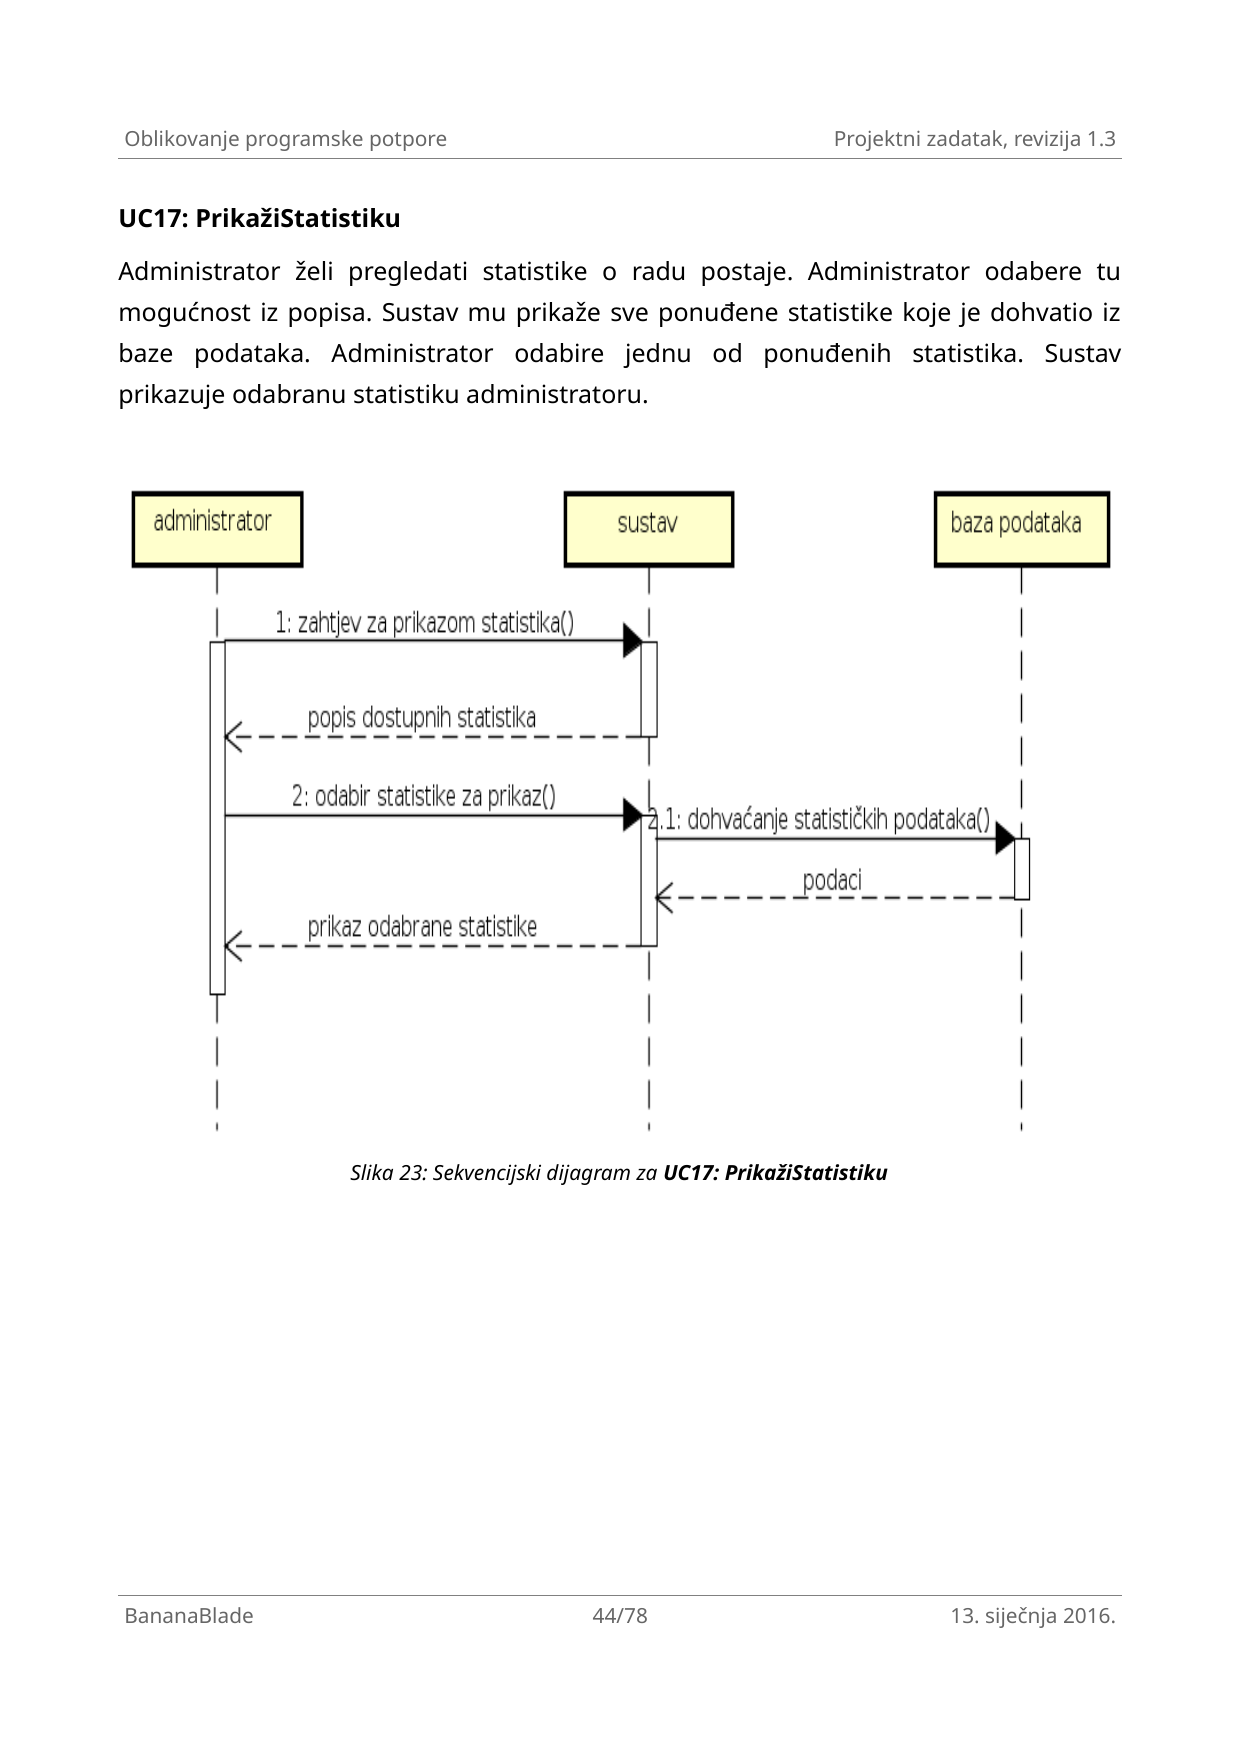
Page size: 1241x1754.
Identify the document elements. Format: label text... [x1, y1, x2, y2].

picture [118, 470, 1123, 1153]
text Administrator želi pregledati statistike o radu postaje. Administrator odabere tu mogućnost iz popisa. Sustav mu prikaže sve ponuđene statistike koje je dohvatio iz baze podataka. Administrator odabire jednu od ponuđenih statistika. Sustav prikazuje odabranu statistiku administratoru. [118, 254, 1122, 410]
subtitle UC17: PrikažiStatistiku [118, 201, 1122, 234]
text Slika 23: Sekvencijski dijagram za UC17: PrikažiStatistiku [118, 1153, 1122, 1186]
